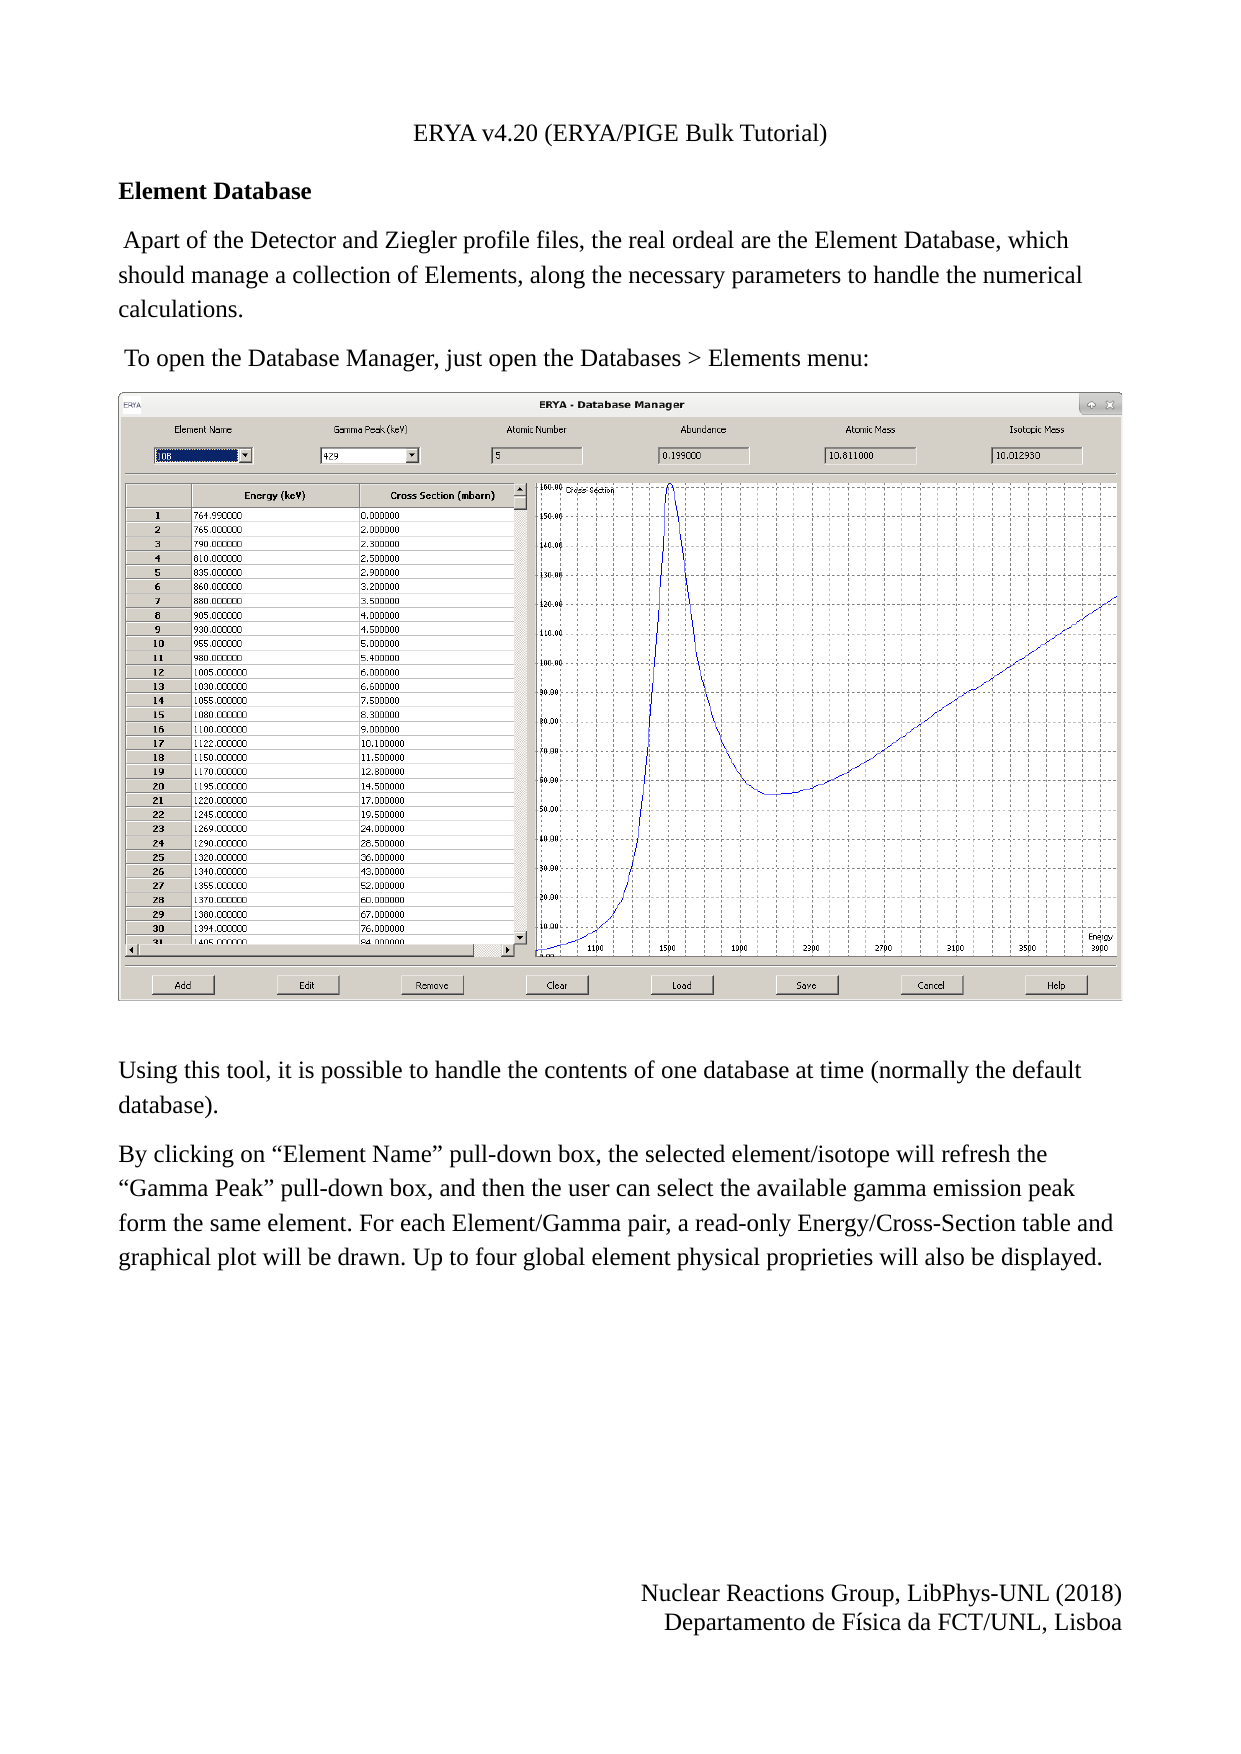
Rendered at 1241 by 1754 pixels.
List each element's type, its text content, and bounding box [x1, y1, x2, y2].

text Element Database [118, 176, 1122, 205]
text Apart of the Detector and Ziegler profile files, the real ordeal are the Element Database, which should manage a collection of Elements, along the necessary parameters to handle the numerical calculations. [118, 225, 1122, 323]
text By clicking on “Element Name” pull-down box, the selected element/isotope will refresh the “Gamma Peak” pull-down box, and then the user can select the available gamma emission peak form the same element. For each Element/Gamma pair, a read-only Energy/Cross-Section table and graphical plot will be drawn. Up to four global element physical proprieties will also be displayed. [118, 1139, 1122, 1271]
text To open the Database Manager, just open the Databases > Elements menu: [118, 343, 1122, 372]
text Using this tool, it is possible to handle the contents of one database at time (normally the default database). [118, 1056, 1122, 1119]
picture [118, 392, 1123, 1001]
